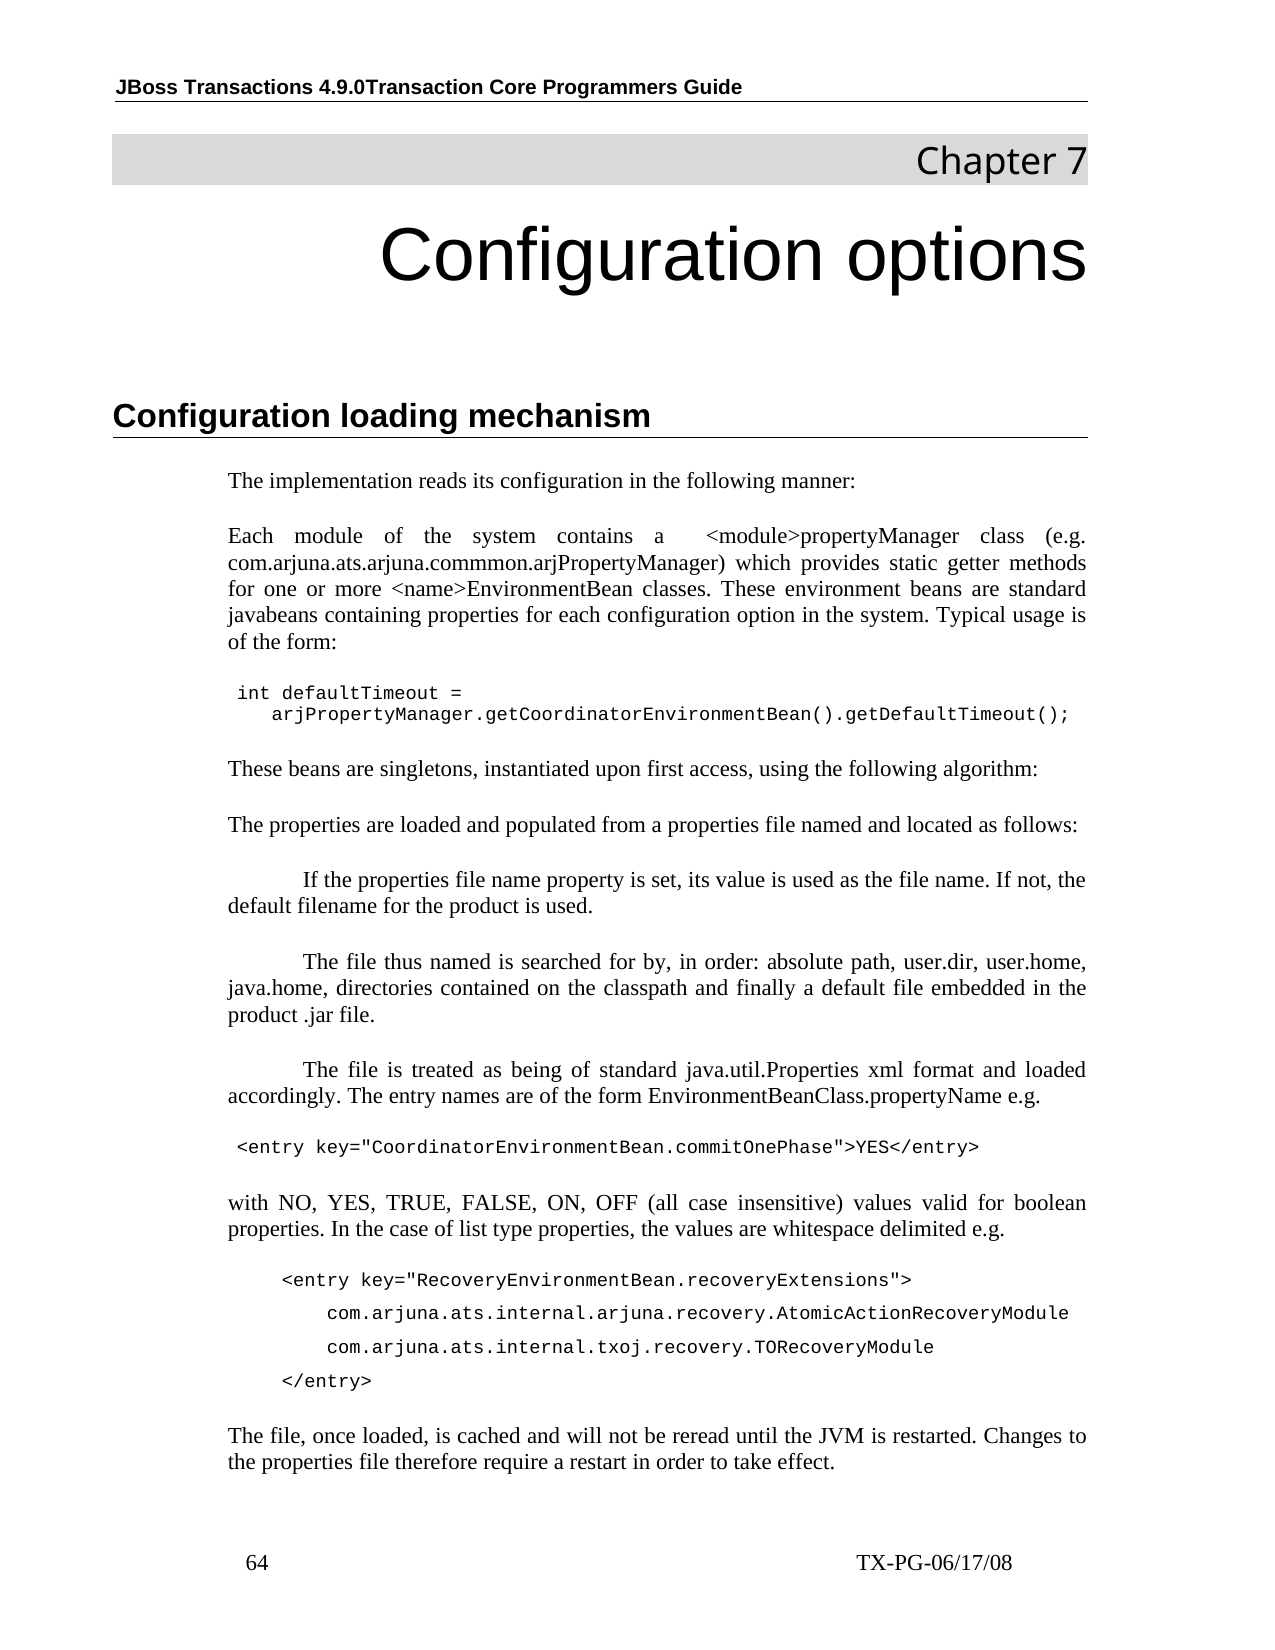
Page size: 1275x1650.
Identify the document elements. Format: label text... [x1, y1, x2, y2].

text The file is treated as being of standard java.util.Properties xml format and loaded accordingly. The entry names are of the form EnvironmentBeanClass.propertyName e.g. [228, 1056, 1088, 1109]
text int defaultTimeout = arjPropertyManager.getCoordinatorEnvironmentBean().getDefaultTimeout(); [237, 683, 1088, 726]
text <entry key="RecoveryEnvironmentBean.recoveryExtensions"> [237, 1270, 1088, 1292]
text The file, once loaded, is cached and will not be reread until the JVM is restarted. Changes to the properties file therefore require a restart in order to take effect. [228, 1422, 1088, 1475]
title Configuration options [228, 210, 1088, 296]
text The properties are loaded and populated from a properties file named and located as follows: [228, 811, 1088, 837]
text with NO, YES, TRUE, FALSE, ON, OFF (all case insensitive) values valid for boolean properties. In the case of list type properties, the values are whitespace delimited e.g. [228, 1188, 1088, 1241]
text com.arjuna.ats.internal.arjuna.recovery.AtomicActionRecoveryModule [237, 1304, 1088, 1325]
text <entry key="CoordinatorEnvironmentBean.commitOnePhase">YES</entry> [237, 1138, 1088, 1159]
text </entry> [237, 1372, 1088, 1393]
subtitle Configuration loading mechanism [112, 396, 1088, 438]
text The file thus named is searched for by, in order: absolute path, user.dir, user.home, java.home, directories contained on the classpath and finally a default file embedded in the product .jar file. [228, 948, 1088, 1027]
text The implementation reads its configuration in the following manner: [228, 467, 1088, 493]
text If the properties file name property is set, its value is used as the file name. If not, the default filename for the product is used. [228, 866, 1088, 919]
text These beans are singletons, instantiated upon first access, using the following algorithm: [228, 755, 1088, 781]
text Each module of the system contains a <module>propertyManager class (e.g. com.arjuna.ats.arjuna.commmon.arjPropertyManager) which provides static getter methods for one or more <name>EnvironmentBean classes. These environment beans are standard javabeans containing properties for each configuration option in the system. Typical usage is of the form: [228, 522, 1088, 654]
text com.arjuna.ats.internal.txoj.recovery.TORecoveryModule [237, 1338, 1088, 1359]
